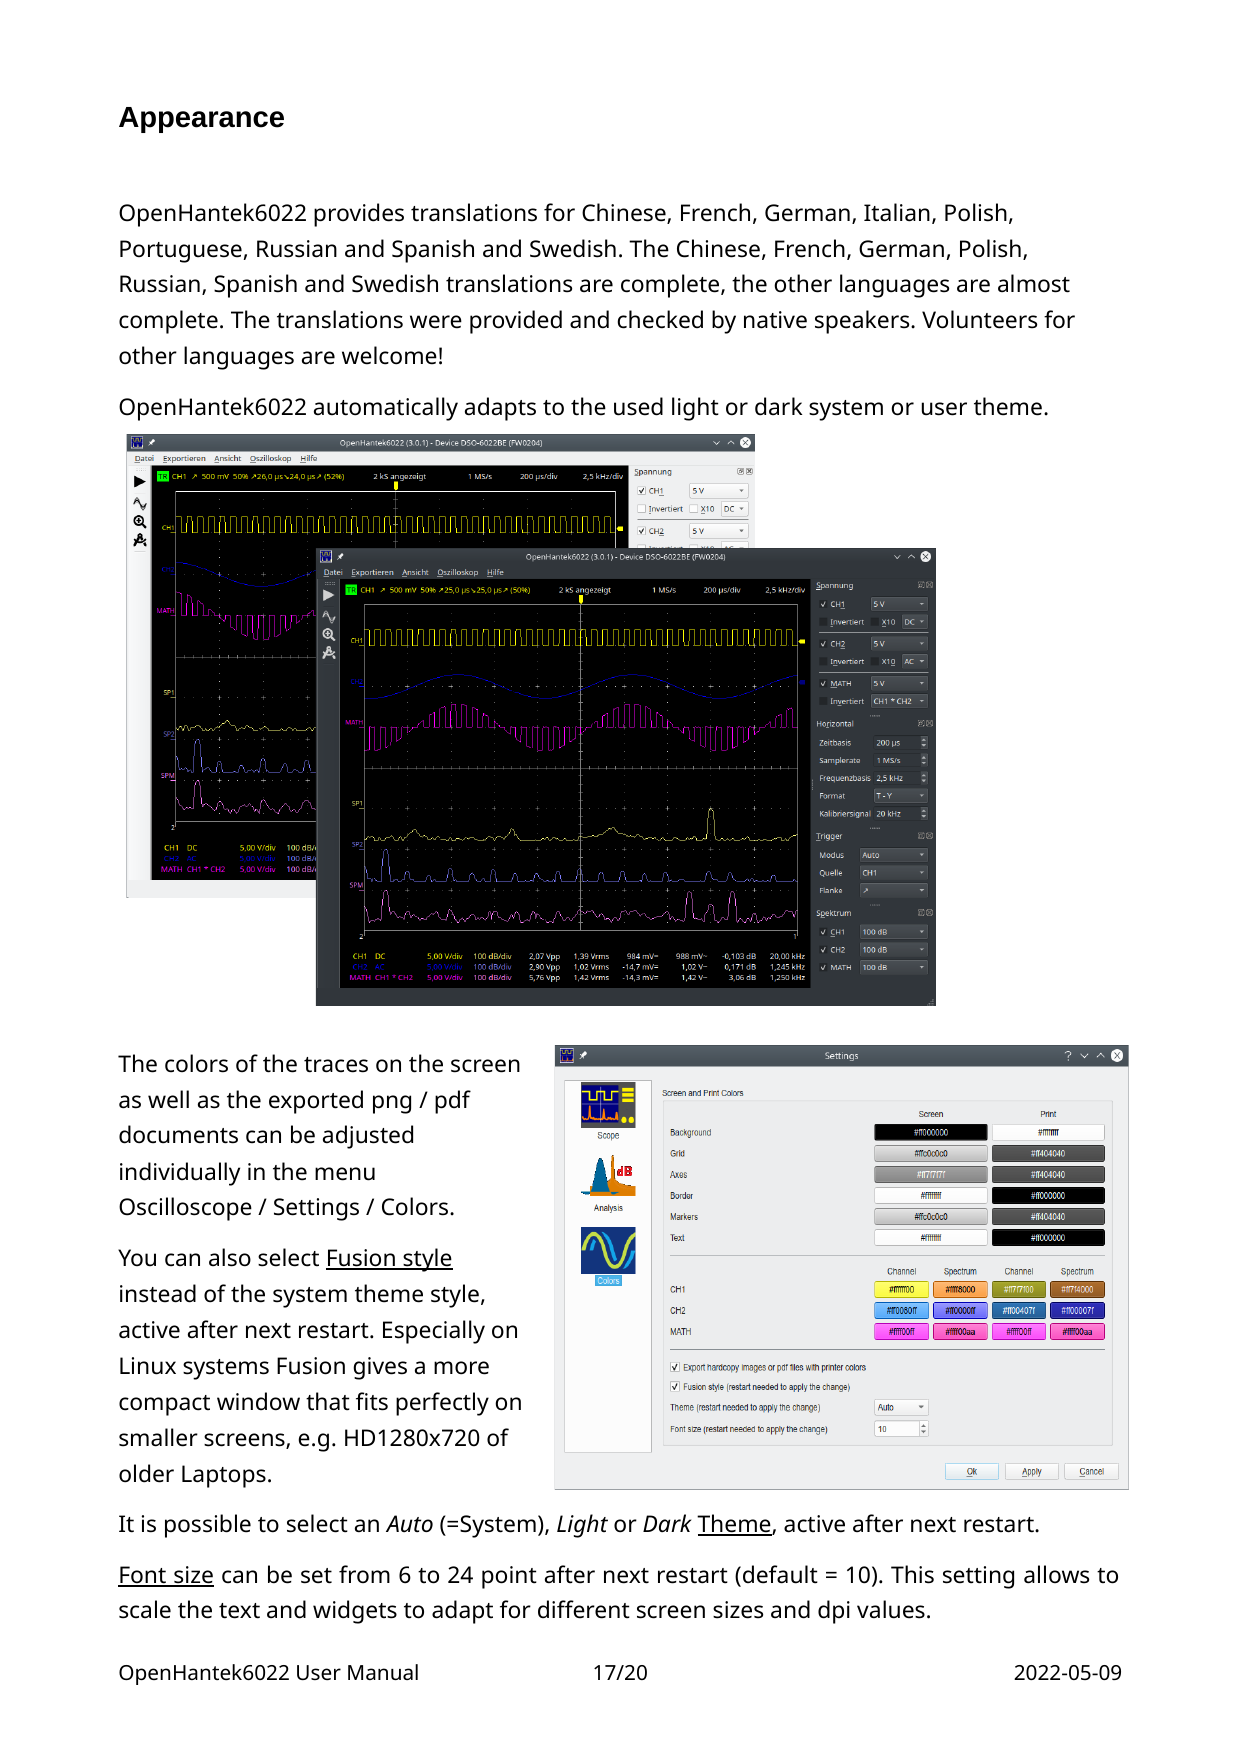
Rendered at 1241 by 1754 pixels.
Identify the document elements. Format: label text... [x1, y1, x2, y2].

subtitle It is possible to select an Auto (=System), Light or Dark Theme, active after next restart. [118, 1508, 1122, 1539]
subtitle OpenHantek6022 provides translations for Chinese, French, German, Italian, Polish, Portuguese, Russian and Spanish and Swedish. The Chinese, French, German, Polish, Russian, Spanish and Swedish translations are complete, the other languages are almost complete. The translations were provided and checked by native speakers. Volunteers for other languages are welcome! [118, 197, 1122, 372]
subtitle Font size can be set from 6 to 24 point after next restart (default = 10). This setting allows to scale the text and widgets to adapt for different screen sizes and dpi values. [118, 1558, 1122, 1626]
picture [126, 434, 936, 1006]
subtitle You can also select Fusion style instead of the system theme style, active after next restart. Especially on Linux systems Fusion gives a more compact window that fits perfectly on smaller screens, e.g. HD1280x720 of older Laptops. [118, 1242, 554, 1489]
picture [554, 1045, 1129, 1490]
subtitle Appearance [118, 100, 1122, 133]
subtitle The colors of the traces on the screen as well as the exported png / pdf documents can be adjusted individually in the menu Oscilloscope / Settings / Colors. [118, 1048, 554, 1223]
subtitle OpenHantek6022 automatically adapts to the used light or dark system or user theme. [118, 391, 1122, 422]
